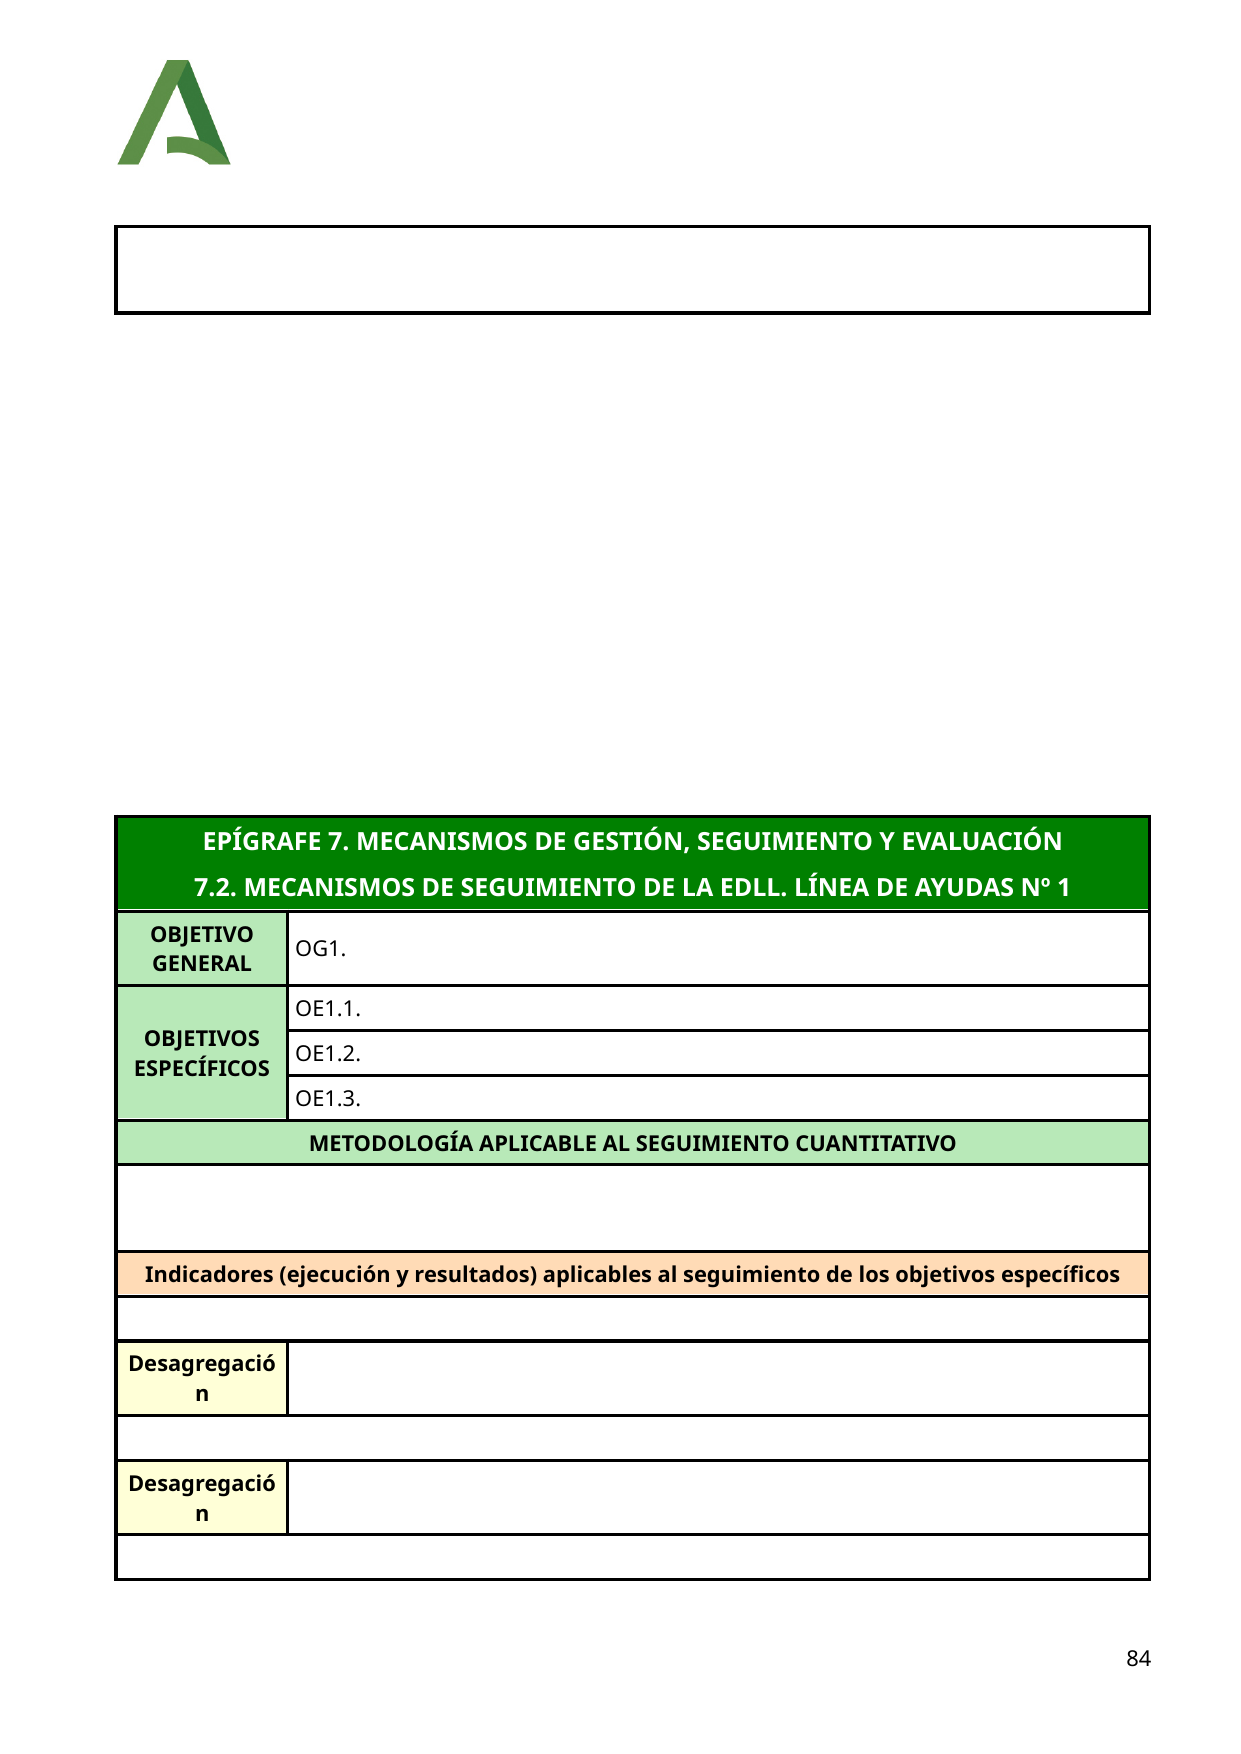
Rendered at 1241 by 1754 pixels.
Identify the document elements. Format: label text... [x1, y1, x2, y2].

table_cell Indicadores (ejecución y resultados) aplicables al seguimiento de los objetivos específicos [118, 1253, 1148, 1294]
table_cell [289, 1462, 1148, 1533]
table_cell [118, 1298, 1148, 1339]
table_cell [118, 1166, 1148, 1250]
table_cell [118, 1536, 1148, 1578]
table_cell [289, 1343, 1148, 1414]
table_cell OE1.2. [289, 1032, 1148, 1074]
table_cell [118, 1417, 1148, 1459]
table_cell OG1. [289, 913, 1148, 984]
table_cell OBJETIVO GENERAL [118, 913, 286, 984]
table_cell OE1.3. [289, 1077, 1148, 1118]
table_cell [118, 228, 1148, 311]
table_cell OE1.1. [289, 987, 1148, 1029]
table_cell Desagregación [118, 1462, 286, 1533]
picture [111, 53, 237, 171]
table_cell Desagregación [118, 1343, 286, 1414]
table_cell METODOLOGÍA APLICABLE AL SEGUIMIENTO CUANTITATIVO [118, 1122, 1148, 1163]
table_header EPÍGRAFE 7. MECANISMOS DE GESTIÓN, SEGUIMIENTO Y EVALUACIÓN 7.2. MECANISMOS DE SEGUIMIENTO DE LA EDLL. LÍNEA DE AYUDAS Nº 1 [118, 818, 1148, 909]
table_cell OBJETIVOS ESPECÍFICOS [118, 987, 286, 1118]
